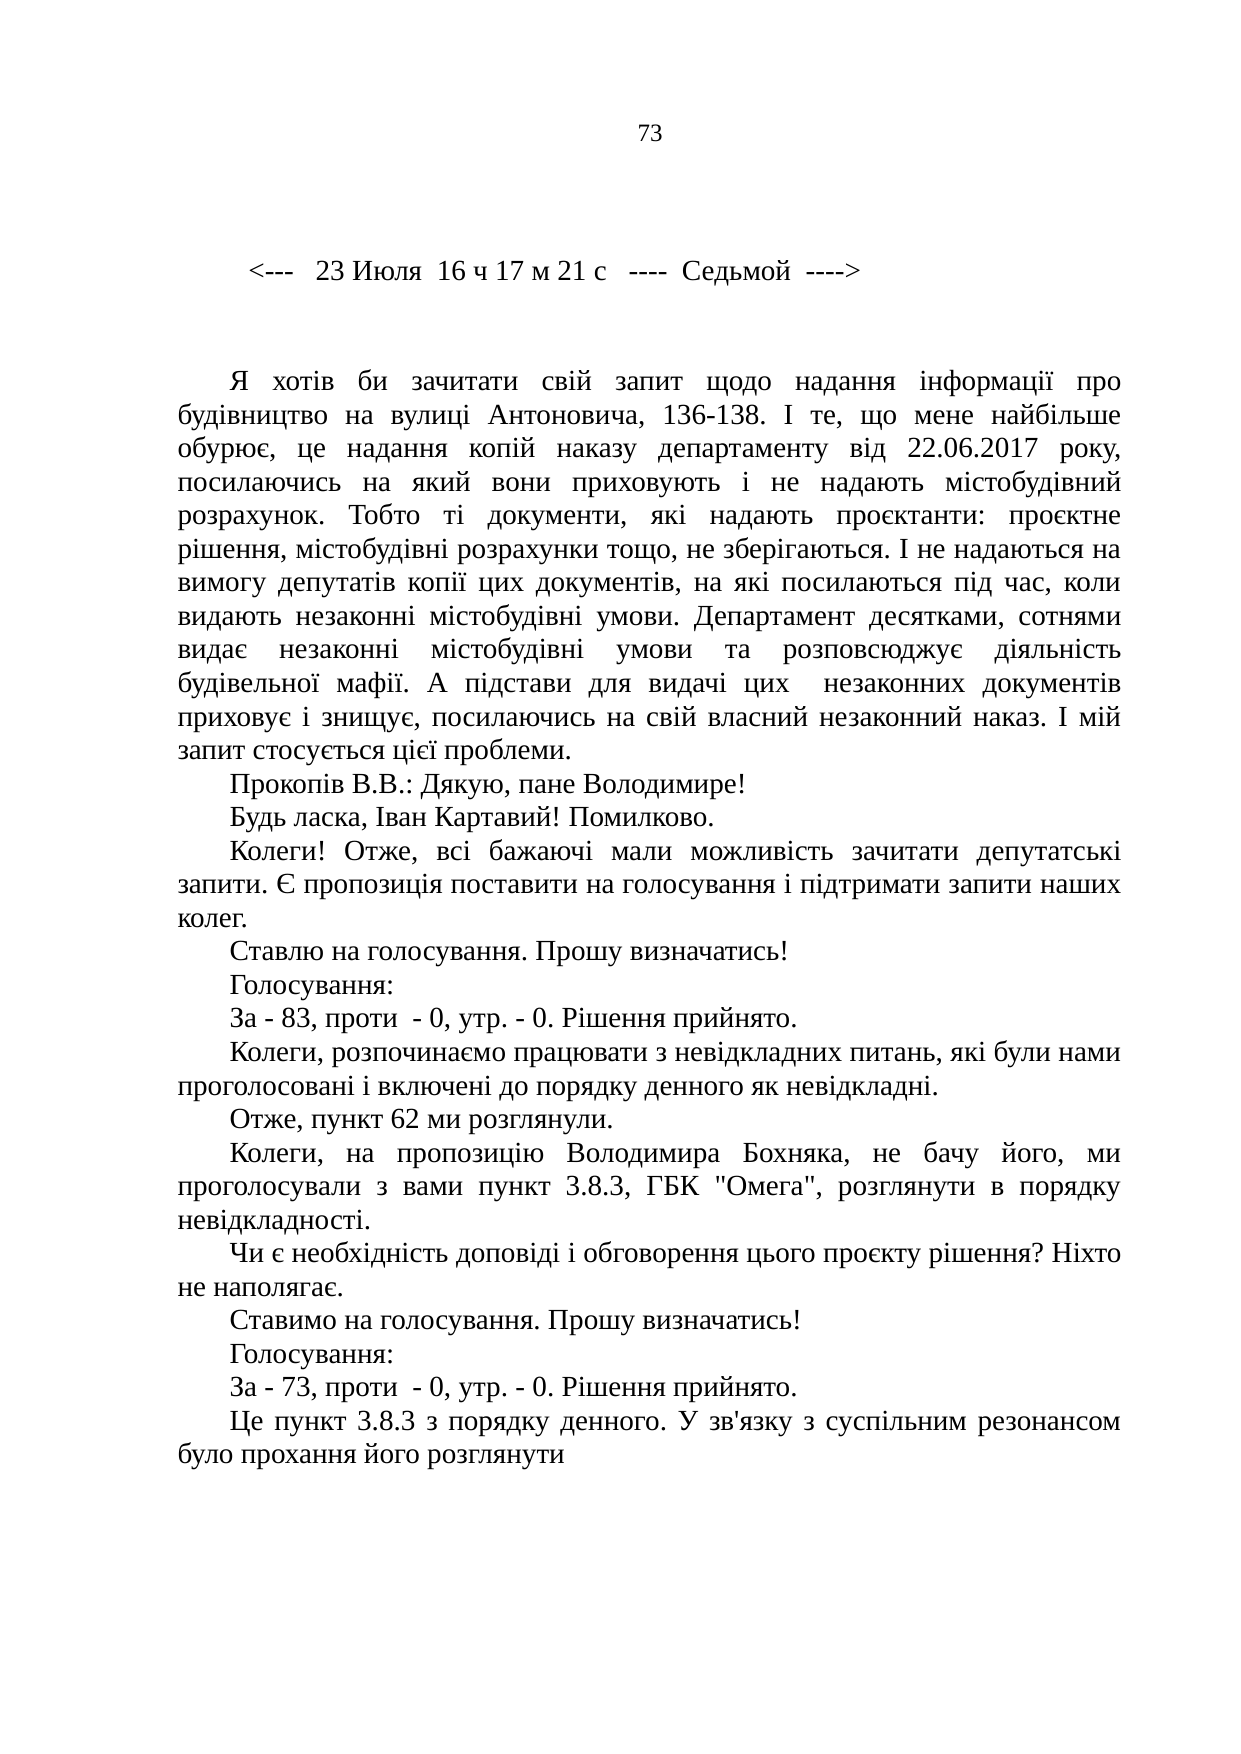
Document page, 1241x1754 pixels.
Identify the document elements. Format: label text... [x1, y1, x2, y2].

text Колеги, розпочинаємо працювати з невідкладних питань, які були нами проголосовані і включені до порядку денного як невідкладні. [177, 1034, 1122, 1101]
text Ставимо на голосування. Прошу визначатись! [177, 1302, 1122, 1336]
text Будь ласка, Іван Картавий! Помилково. [177, 799, 1122, 833]
text Ставлю на голосування. Прошу визначатись! [177, 933, 1122, 967]
text Це пункт 3.8.3 з порядку денного. У зв'язку з суспільним резонансом було прохання його розглянути [177, 1403, 1122, 1470]
text Я хотів би зачитати свій запит щодо надання інформації про будівництво на вулиці Антоновича, 136-138. І те, що мене найбільше обурює, це надання копій наказу департаменту від 22.06.2017 року, посилаючись на який вони приховують і не надають містобудівний розрахунок. Тобто ті документи, які надають проєктанти: проєктне рішення, містобудівні розрахунки тощо, не зберігаються. І не надаються на вимогу депутатів копії цих документів, на які посилаються під час, коли видають незаконні містобудівні умови. Департамент десятками, сотнями видає незаконні містобудівні умови та розповсюджує діяльність будівельної мафії. А підстави для видачі цих незаконних документів приховує і знищує, посилаючись на свій власний незаконний наказ. І мій запит стосується цієї проблеми. [177, 363, 1122, 766]
text Колеги! Отже, всі бажаючі мали можливість зачитати депутатські запити. Є пропозиція поставити на голосування і підтримати запити наших колег. [177, 833, 1122, 933]
text Колеги, на пропозицію Володимира Бохняка, не бачу його, ми проголосували з вами пункт 3.8.3, ГБК "Омега", розглянути в порядку невідкладності. [177, 1135, 1122, 1235]
text Голосування: [177, 1336, 1122, 1369]
text Отже, пункт 62 ми розглянули. [177, 1101, 1122, 1135]
text За - 83, проти - 0, утр. - 0. Рішення прийнято. [177, 1001, 1122, 1034]
text Чи є необхідність доповіді і обговорення цього проєкту рішення? Ніхто не наполягає. [177, 1235, 1122, 1302]
text <--- 23 Июля 16 ч 17 м 21 с ---- Седьмой ----> [177, 210, 1122, 296]
text За - 73, проти - 0, утр. - 0. Рішення прийнято. [177, 1369, 1122, 1403]
text Прокопів В.В.: Дякую, пане Володимире! [177, 766, 1122, 799]
text Голосування: [177, 967, 1122, 1001]
